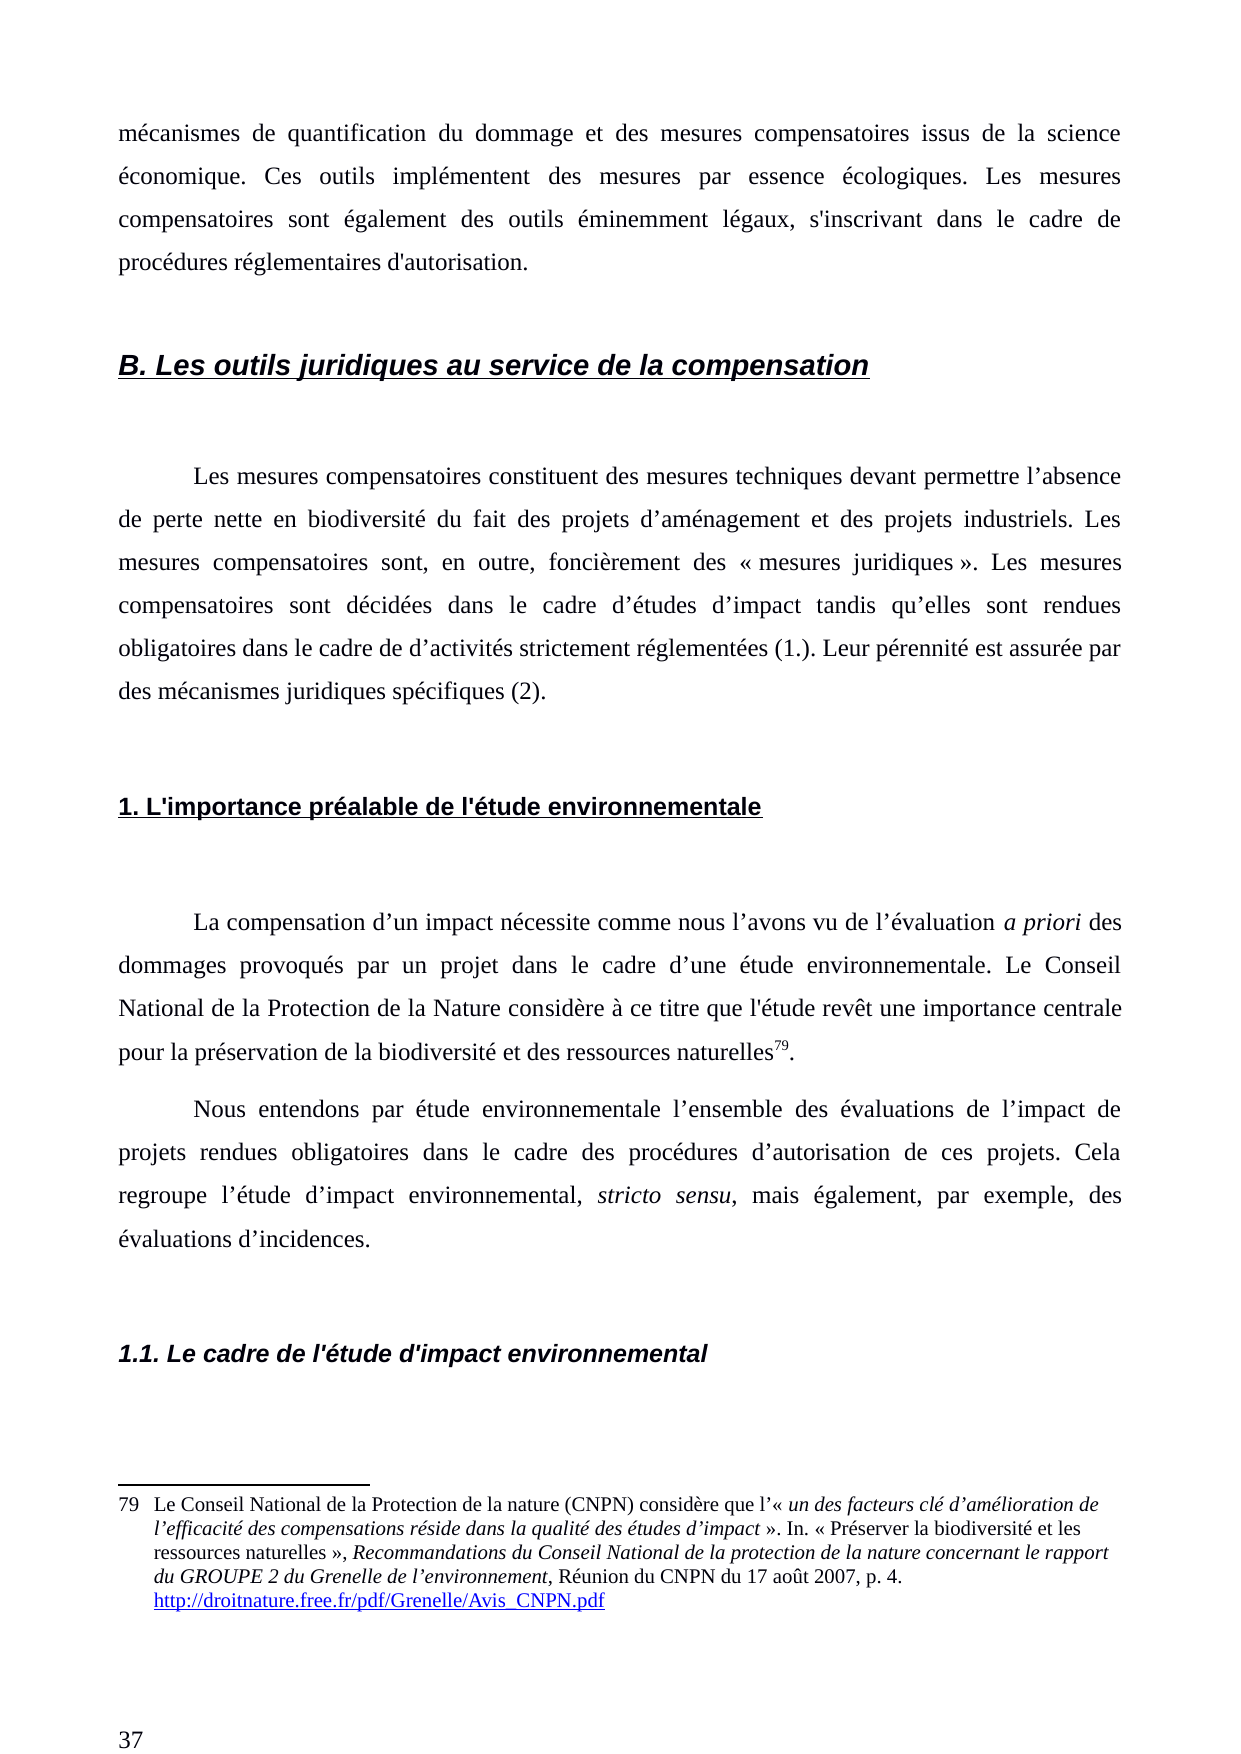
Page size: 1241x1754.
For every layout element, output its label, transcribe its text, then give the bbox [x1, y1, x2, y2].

text La compensation d’un impact nécessite comme nous l’avons vu de l’évaluation a priori des dommages provoqués par un projet dans le cadre d’une étude environnementale. Le Conseil National de la Protection de la Nature considère à ce titre que l'étude revêt une importance centrale pour la préservation de la biodiversité et des ressources naturelles. [118, 907, 1122, 1065]
text Nous entendons par étude environnementale l’ensemble des évaluations de l’impact de projets rendues obligatoires dans le cadre des procédures d’autorisation de ces projets. Cela regroupe l’étude d’impact environnemental, stricto sensu, mais également, par exemple, des évaluations d’incidences. [118, 1094, 1122, 1252]
text Le Conseil National de la Protection de la nature (CNPN) considère que l’« un des facteurs clé d’amélioration de l’efficacité des compensations réside dans la qualité des études d’impact ». In. « Préserver la biodiversité et les ressources naturelles », Recommandations du Conseil National de la protection de la nature concernant le rapport du GROUPE 2 du Grenelle de l’environnement, Réunion du CNPN du 17 août 2007, p. 4. http://droitnature.free.fr/pdf/Grenelle/Avis_CNPN.pdf [118, 1491, 1122, 1612]
text mécanismes de quantification du dommage et des mesures compensatoires issus de la science économique. Ces outils implémentent des mesures par essence écologiques. Les mesures compensatoires sont également des outils éminemment légaux, s'inscrivant dans le cadre de procédures réglementaires d'autorisation. [118, 118, 1122, 276]
text 1. L'importance préalable de l'étude environnementale [118, 792, 1122, 821]
text 1.1. Le cadre de l'étude d'impact environnemental [118, 1339, 1122, 1368]
text Les mesures compensatoires constituent des mesures techniques devant permettre l’absence de perte nette en biodiversité du fait des projets d’aménagement et des projets industriels. Les mesures compensatoires sont, en outre, foncièrement des « mesures juridiques ». Les mesures compensatoires sont décidées dans le cadre d’études d’impact tandis qu’elles sont rendues obligatoires dans le cadre de d’activités strictement réglementées (1.). Leur pérennité est assurée par des mécanismes juridiques spécifiques (2). [118, 461, 1122, 705]
text B. Les outils juridiques au service de la compensation [118, 348, 1122, 382]
